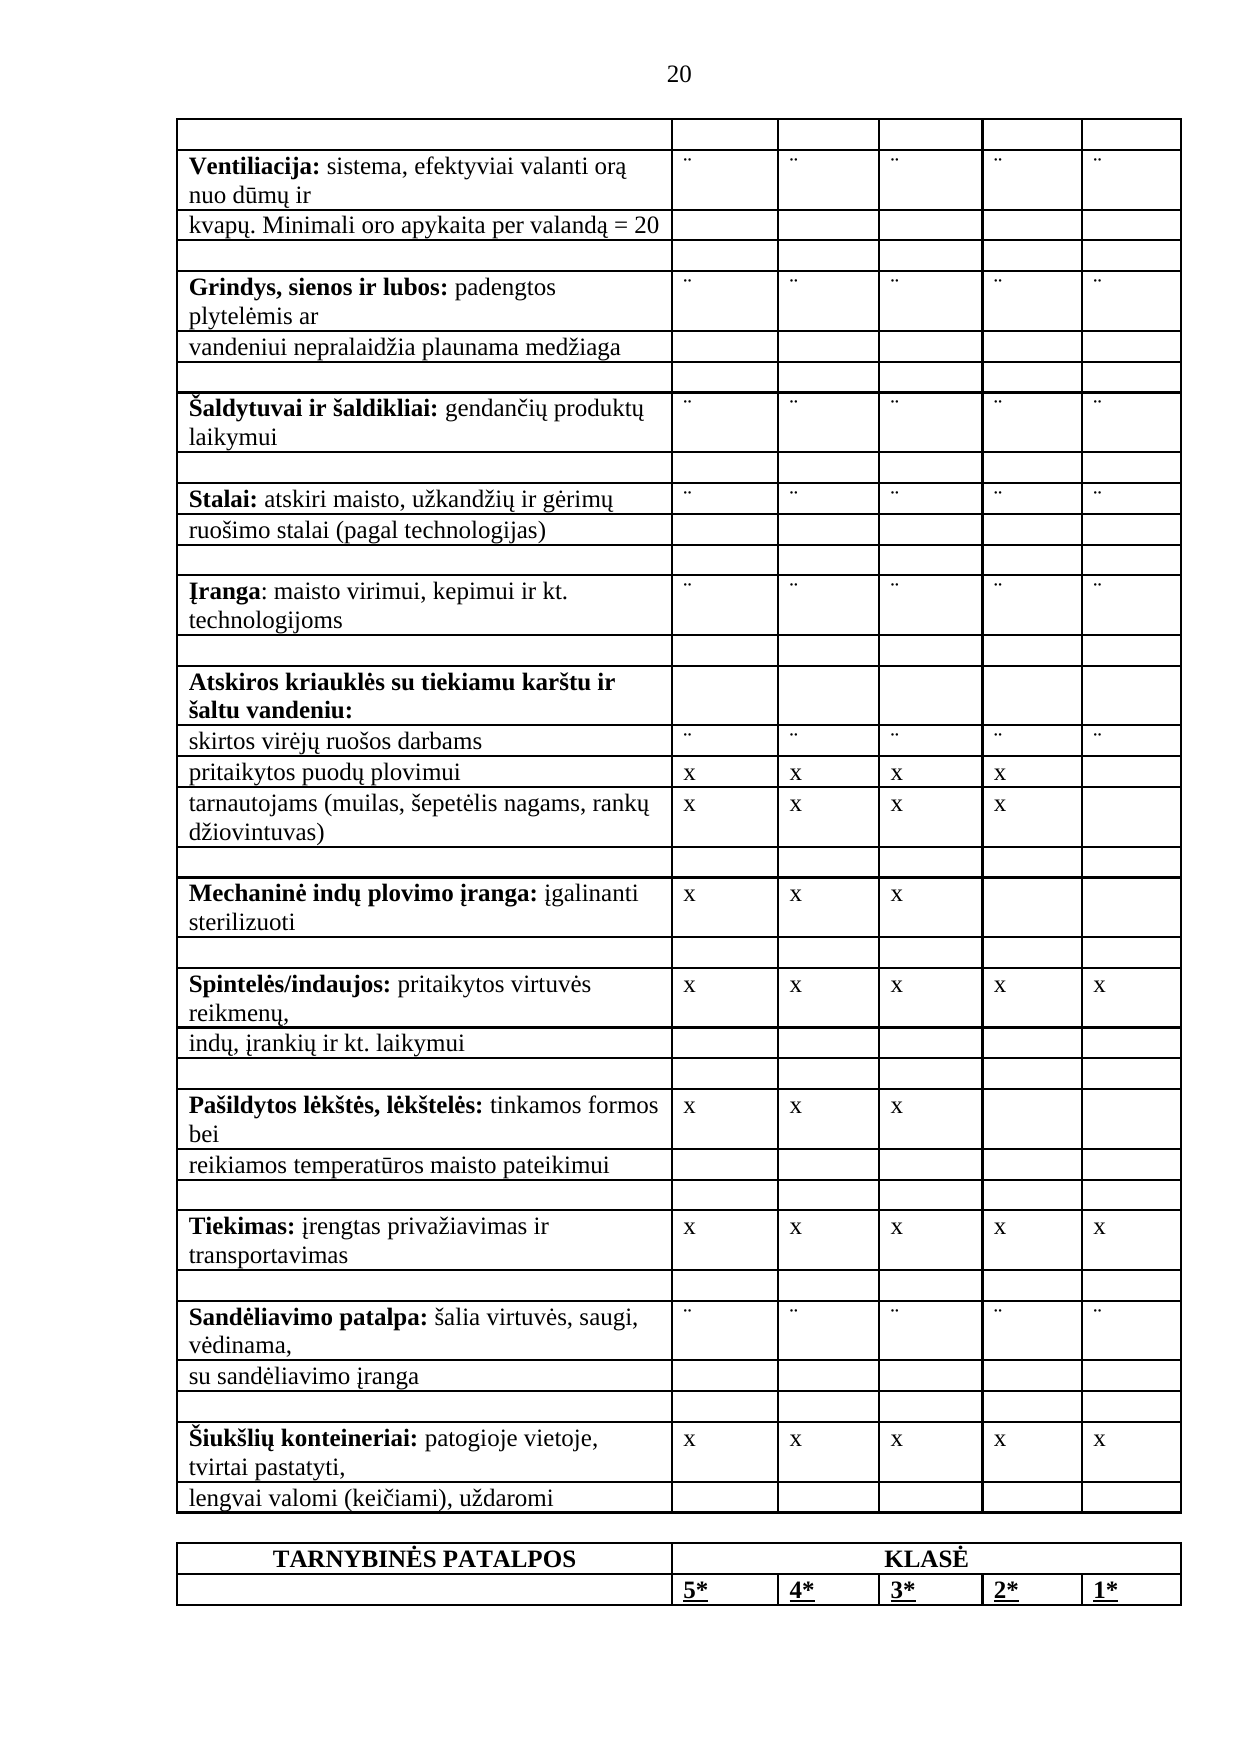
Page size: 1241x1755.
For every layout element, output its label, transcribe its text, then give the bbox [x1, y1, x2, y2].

table_cell [1083, 938, 1180, 967]
table_cell [984, 1271, 1081, 1300]
table_cell [880, 667, 981, 724]
table_cell [779, 241, 878, 270]
table_cell x [984, 969, 1081, 1026]
table_cell [1083, 1090, 1180, 1148]
table_cell [880, 848, 981, 876]
table_cell Sandėliavimo patalpa: šalia virtuvės, saugi, vėdinama, [178, 1302, 671, 1359]
table_cell [673, 515, 777, 543]
table_cell x [673, 1090, 777, 1148]
table_cell 2* [984, 1575, 1081, 1604]
table_cell Spintelės/indaujos: pritaikytos virtuvės reikmenų, [178, 969, 671, 1026]
table_cell [1083, 1483, 1180, 1511]
table_cell su sandėliavimo įranga [178, 1361, 671, 1390]
table_cell x [673, 969, 777, 1026]
table_cell [1083, 241, 1180, 270]
table_cell ¨ [779, 726, 878, 755]
table_cell x [984, 1423, 1081, 1481]
table_cell [880, 211, 981, 239]
table_cell [779, 120, 878, 149]
table_cell [984, 1059, 1081, 1088]
table_cell x [673, 757, 777, 786]
table_cell [673, 1271, 777, 1300]
table_cell [178, 1392, 671, 1421]
table_cell [984, 1483, 1081, 1511]
table_cell Grindys, sienos ir lubos: padengtos plytelėmis ar [178, 272, 671, 330]
table_cell [1083, 879, 1180, 936]
table_cell 1* [1083, 1575, 1180, 1604]
table_cell x [673, 788, 777, 846]
table_cell x [779, 788, 878, 846]
table_cell x [984, 1211, 1081, 1269]
table_cell [673, 1181, 777, 1209]
table_cell [984, 848, 1081, 876]
table_cell [178, 1059, 671, 1088]
table_cell ¨ [1083, 394, 1180, 451]
table_cell [178, 120, 671, 149]
table_cell [779, 636, 878, 665]
table_cell [984, 1181, 1081, 1209]
table_cell skirtos virėjų ruošos darbams [178, 726, 671, 755]
table_cell [1083, 636, 1180, 665]
table_cell ¨ [880, 576, 981, 634]
table_cell [984, 1361, 1081, 1390]
table_cell lengvai valomi (keičiami), uždaromi [178, 1483, 671, 1511]
table_cell [673, 546, 777, 574]
table_cell [673, 1150, 777, 1178]
table_cell [1083, 515, 1180, 543]
table_cell kvapų. Minimali oro apykaita per valandą = 20 [178, 211, 671, 239]
table_cell [984, 636, 1081, 665]
table_cell ¨ [984, 394, 1081, 451]
table_cell [984, 332, 1081, 361]
table_cell ¨ [880, 484, 981, 513]
table_cell [1083, 1361, 1180, 1390]
table_cell [984, 879, 1081, 936]
table_cell [1083, 788, 1180, 846]
table_cell ¨ [984, 484, 1081, 513]
table_cell [178, 546, 671, 574]
table_cell ¨ [880, 394, 981, 451]
table_cell x [1083, 1423, 1180, 1481]
table_cell Stalai: atskiri maisto, užkandžių ir gėrimų [178, 484, 671, 513]
table_cell [779, 332, 878, 361]
table_cell ¨ [779, 484, 878, 513]
table_cell [673, 1361, 777, 1390]
table_cell [984, 120, 1081, 149]
table_cell Šaldytuvai ir šaldikliai: gendančių produktų laikymui [178, 394, 671, 451]
table_cell [984, 1029, 1081, 1057]
table_cell [779, 515, 878, 543]
table_header TARNYBINĖS PATALPOS [178, 1544, 671, 1573]
table_cell [880, 1392, 981, 1421]
table_cell ¨ [673, 484, 777, 513]
table_cell [779, 546, 878, 574]
table_cell ¨ [673, 151, 777, 208]
table_cell [178, 938, 671, 967]
table_cell [1083, 363, 1180, 391]
table_cell indų, įrankių ir kt. laikymui [178, 1029, 671, 1057]
table_cell [779, 363, 878, 391]
table_cell ¨ [779, 272, 878, 330]
table_cell [984, 453, 1081, 482]
table_cell [1083, 1271, 1180, 1300]
table_cell Ventiliacija: sistema, efektyviai valanti orą nuo dūmų ir [178, 151, 671, 208]
table_cell x [1083, 1211, 1180, 1269]
table_cell x [984, 757, 1081, 786]
table_cell x [779, 1423, 878, 1481]
table_cell [880, 1271, 981, 1300]
table_cell [673, 363, 777, 391]
table_cell x [673, 1211, 777, 1269]
table_cell ¨ [984, 576, 1081, 634]
table_cell [673, 241, 777, 270]
table_cell [779, 1483, 878, 1511]
table_cell 3* [880, 1575, 981, 1604]
table_cell ¨ [880, 151, 981, 208]
table_cell [880, 636, 981, 665]
table_cell x [880, 788, 981, 846]
table_cell [1083, 546, 1180, 574]
table_cell [673, 636, 777, 665]
table_cell [178, 848, 671, 876]
table_cell x [779, 1211, 878, 1269]
table_cell [880, 453, 981, 482]
table_cell [880, 1483, 981, 1511]
table_cell [178, 636, 671, 665]
table_cell x [779, 1090, 878, 1148]
table_cell Įranga: maisto virimui, kepimui ir kt. technologijoms [178, 576, 671, 634]
table_cell [984, 1392, 1081, 1421]
table_cell [779, 1392, 878, 1421]
table_header KLASĖ [673, 1544, 1180, 1573]
table_cell [178, 453, 671, 482]
table_cell ruošimo stalai (pagal technologijas) [178, 515, 671, 543]
table_cell x [673, 879, 777, 936]
table_cell [984, 241, 1081, 270]
table_cell ¨ [1083, 576, 1180, 634]
table_cell ¨ [1083, 272, 1180, 330]
table_cell [178, 1181, 671, 1209]
table_cell x [880, 1090, 981, 1148]
table_cell Atskiros kriauklės su tiekiamu karštu ir šaltu vandeniu: [178, 667, 671, 724]
table_cell x [880, 757, 981, 786]
table_cell Pašildytos lėkštės, lėkštelės: tinkamos formos bei [178, 1090, 671, 1148]
table_cell x [1083, 969, 1180, 1026]
table_cell ¨ [673, 726, 777, 755]
table_cell [984, 363, 1081, 391]
table_cell [880, 241, 981, 270]
table_cell [880, 938, 981, 967]
table_cell ¨ [1083, 151, 1180, 208]
table_cell [984, 546, 1081, 574]
table_cell [1083, 211, 1180, 239]
table_cell tarnautojams (muilas, šepetėlis nagams, rankų džiovintuvas) [178, 788, 671, 846]
table_cell [178, 1575, 671, 1604]
table_cell [1083, 1150, 1180, 1178]
table_cell [779, 1029, 878, 1057]
table_cell x [880, 879, 981, 936]
table_cell x [880, 1211, 981, 1269]
table_cell reikiamos temperatūros maisto pateikimui [178, 1150, 671, 1178]
table_cell [984, 211, 1081, 239]
table_cell [779, 1361, 878, 1390]
table_cell ¨ [984, 151, 1081, 208]
table_cell [779, 453, 878, 482]
table_cell ¨ [880, 726, 981, 755]
table_cell [880, 1059, 981, 1088]
table_cell Mechaninė indų plovimo įranga: įgalinanti sterilizuoti [178, 879, 671, 936]
table_cell Šiukšlių konteineriai: patogioje vietoje, tvirtai pastatyti, [178, 1423, 671, 1481]
table_cell [779, 1059, 878, 1088]
table_cell [880, 363, 981, 391]
table_cell [1083, 667, 1180, 724]
table_cell [779, 667, 878, 724]
table_cell [1083, 332, 1180, 361]
table_cell 4* [779, 1575, 878, 1604]
table_cell ¨ [673, 576, 777, 634]
table_cell [779, 1150, 878, 1178]
table_cell [779, 1181, 878, 1209]
table_cell x [673, 1423, 777, 1481]
table_cell ¨ [1083, 1302, 1180, 1359]
table_cell [673, 1483, 777, 1511]
table_cell ¨ [779, 151, 878, 208]
table_cell [779, 938, 878, 967]
table_cell [673, 1029, 777, 1057]
table_cell ¨ [880, 1302, 981, 1359]
table_cell [880, 1361, 981, 1390]
table_cell [984, 1150, 1081, 1178]
table_cell [1083, 848, 1180, 876]
table_cell ¨ [984, 1302, 1081, 1359]
table_cell [984, 667, 1081, 724]
table_cell [1083, 1029, 1180, 1057]
table_cell [673, 667, 777, 724]
table_cell [673, 1392, 777, 1421]
table_cell [880, 515, 981, 543]
table_cell [880, 1181, 981, 1209]
table_cell [178, 1271, 671, 1300]
table_cell x [779, 969, 878, 1026]
table_cell [880, 1029, 981, 1057]
table_cell [880, 1150, 981, 1178]
table_cell [1083, 757, 1180, 786]
table_cell 5* [673, 1575, 777, 1604]
table_cell [779, 1271, 878, 1300]
table_cell [984, 1090, 1081, 1148]
table_cell [673, 453, 777, 482]
table_cell x [880, 969, 981, 1026]
table_cell ¨ [673, 1302, 777, 1359]
table_cell x [779, 757, 878, 786]
table_cell [673, 938, 777, 967]
table_cell [178, 241, 671, 270]
table_cell [779, 211, 878, 239]
table_cell [673, 848, 777, 876]
table_cell ¨ [1083, 726, 1180, 755]
table_cell ¨ [984, 272, 1081, 330]
table_cell [673, 211, 777, 239]
table_cell ¨ [779, 394, 878, 451]
table_cell [880, 546, 981, 574]
table_cell [673, 120, 777, 149]
table_cell x [984, 788, 1081, 846]
table_cell [1083, 120, 1180, 149]
table_cell ¨ [779, 576, 878, 634]
table_cell ¨ [880, 272, 981, 330]
table_cell pritaikytos puodų plovimui [178, 757, 671, 786]
table_cell vandeniui nepralaidžia plaunama medžiaga [178, 332, 671, 361]
table_cell [178, 363, 671, 391]
table_cell [984, 515, 1081, 543]
table_cell ¨ [984, 726, 1081, 755]
table_cell [1083, 1181, 1180, 1209]
table_cell ¨ [673, 272, 777, 330]
table_cell ¨ [1083, 484, 1180, 513]
table_cell [673, 332, 777, 361]
table_cell ¨ [673, 394, 777, 451]
table_cell [880, 332, 981, 361]
table_cell Tiekimas: įrengtas privažiavimas ir transportavimas [178, 1211, 671, 1269]
table_cell [673, 1059, 777, 1088]
table_cell x [880, 1423, 981, 1481]
table_cell [984, 938, 1081, 967]
table_cell ¨ [779, 1302, 878, 1359]
table_cell [779, 848, 878, 876]
table_cell [1083, 453, 1180, 482]
table_cell [1083, 1392, 1180, 1421]
table_cell [1083, 1059, 1180, 1088]
table_cell x [779, 879, 878, 936]
table_cell [880, 120, 981, 149]
